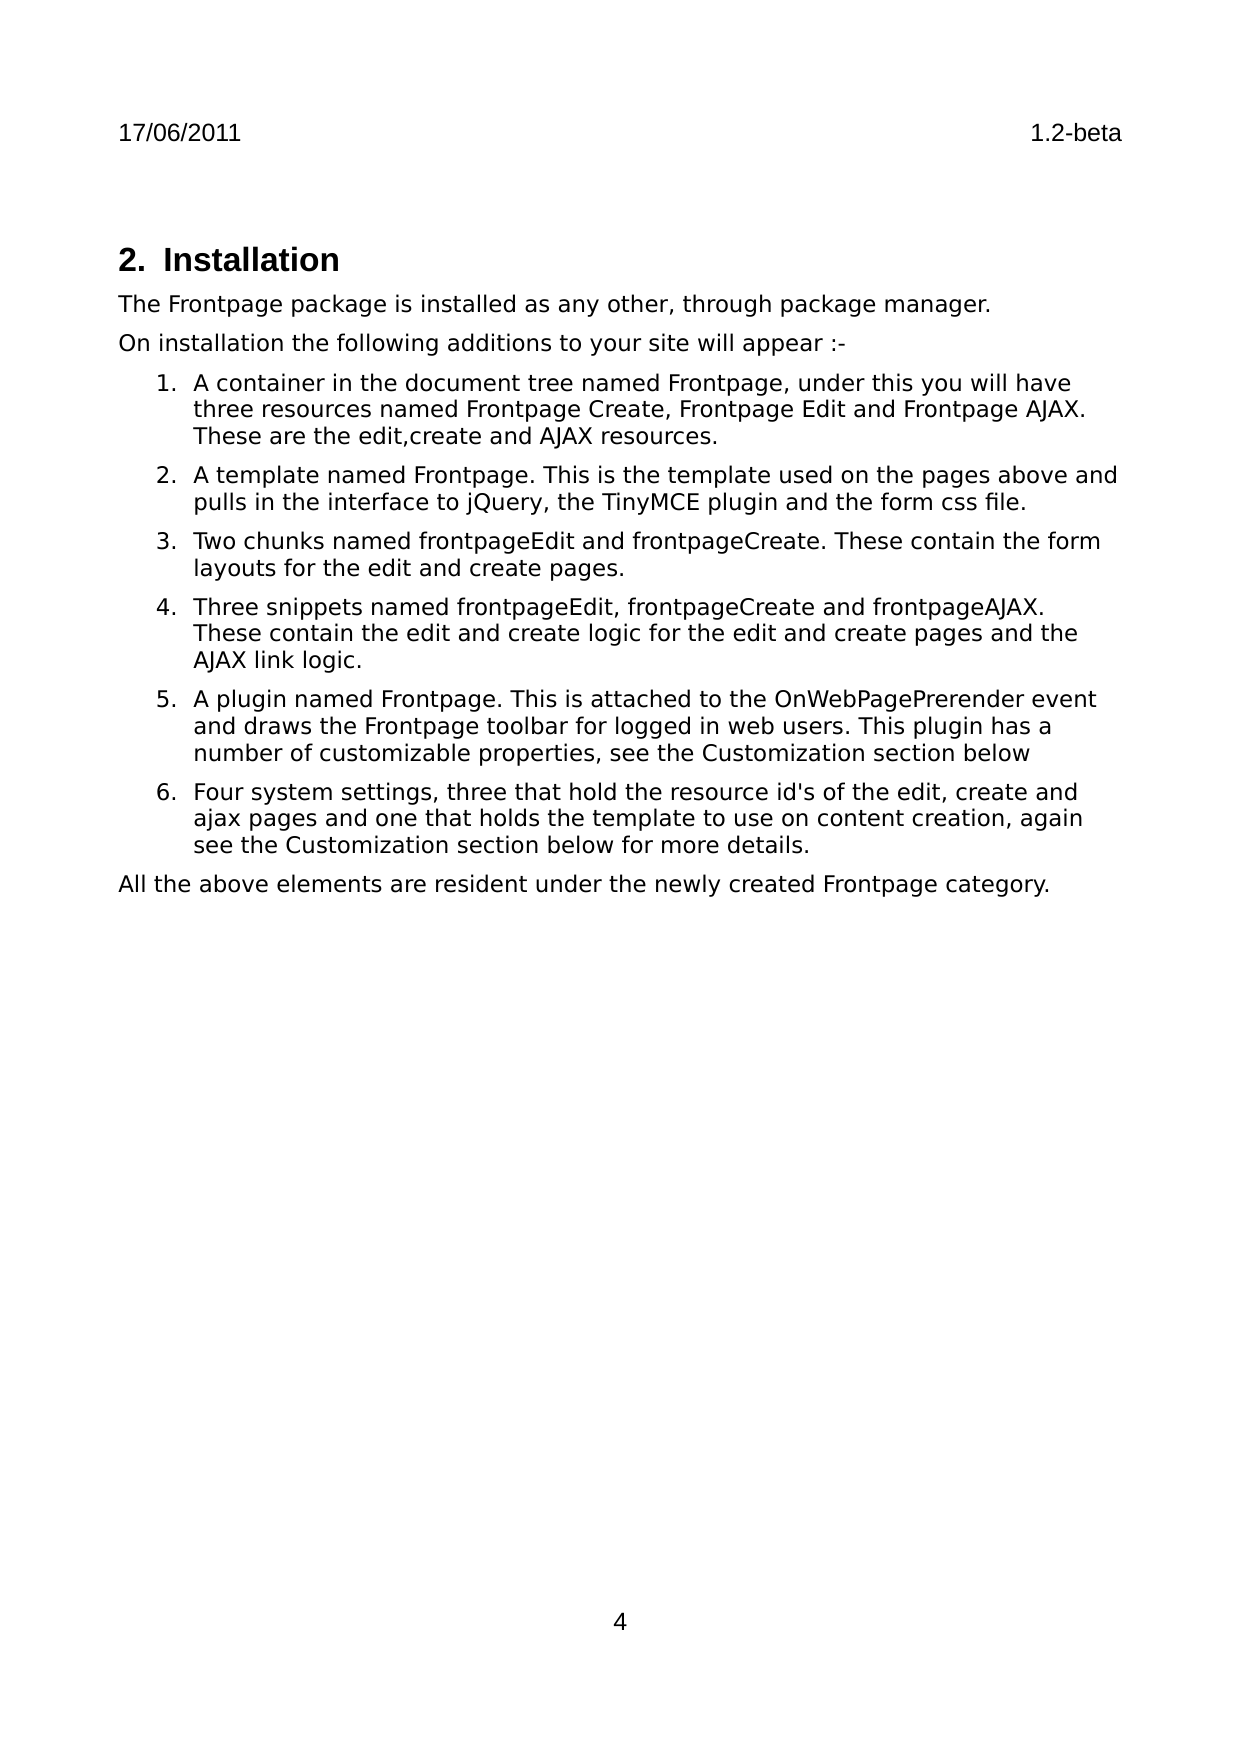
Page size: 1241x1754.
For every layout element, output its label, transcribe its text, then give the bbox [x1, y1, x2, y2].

list A template named Frontpage. This is the template used on the pages above and pulls in the interface to jQuery, the TinyMCE plugin and the form css file. [156, 462, 1122, 516]
text All the above elements are resident under the newly created Frontpage category. [118, 871, 1122, 898]
list Three snippets named frontpageEdit, frontpageCreate and frontpageAJAX. These contain the edit and create logic for the edit and create pages and the AJAX link logic. [156, 594, 1122, 674]
text On installation the following additions to your site will appear :- [118, 331, 1122, 357]
subtitle Installation [118, 240, 1122, 279]
text The Frontpage package is installed as any other, through package manager. [118, 291, 1122, 318]
list A plugin named Frontpage. This is attached to the OnWebPagePrerender event and draws the Frontpage toolbar for logged in web users. This plugin has a number of customizable properties, see the Customization section below [156, 686, 1122, 766]
list A container in the document tree named Frontpage, under this you will have three resources named Frontpage Create, Frontpage Edit and Frontpage AJAX. These are the edit,create and AJAX resources. [156, 370, 1122, 450]
list Two chunks named frontpageEdit and frontpageCreate. These contain the form layouts for the edit and create pages. [156, 528, 1122, 581]
list Four system settings, three that hold the resource id's of the edit, create and ajax pages and one that holds the template to use on content creation, again see the Customization section below for more details. [156, 779, 1122, 859]
